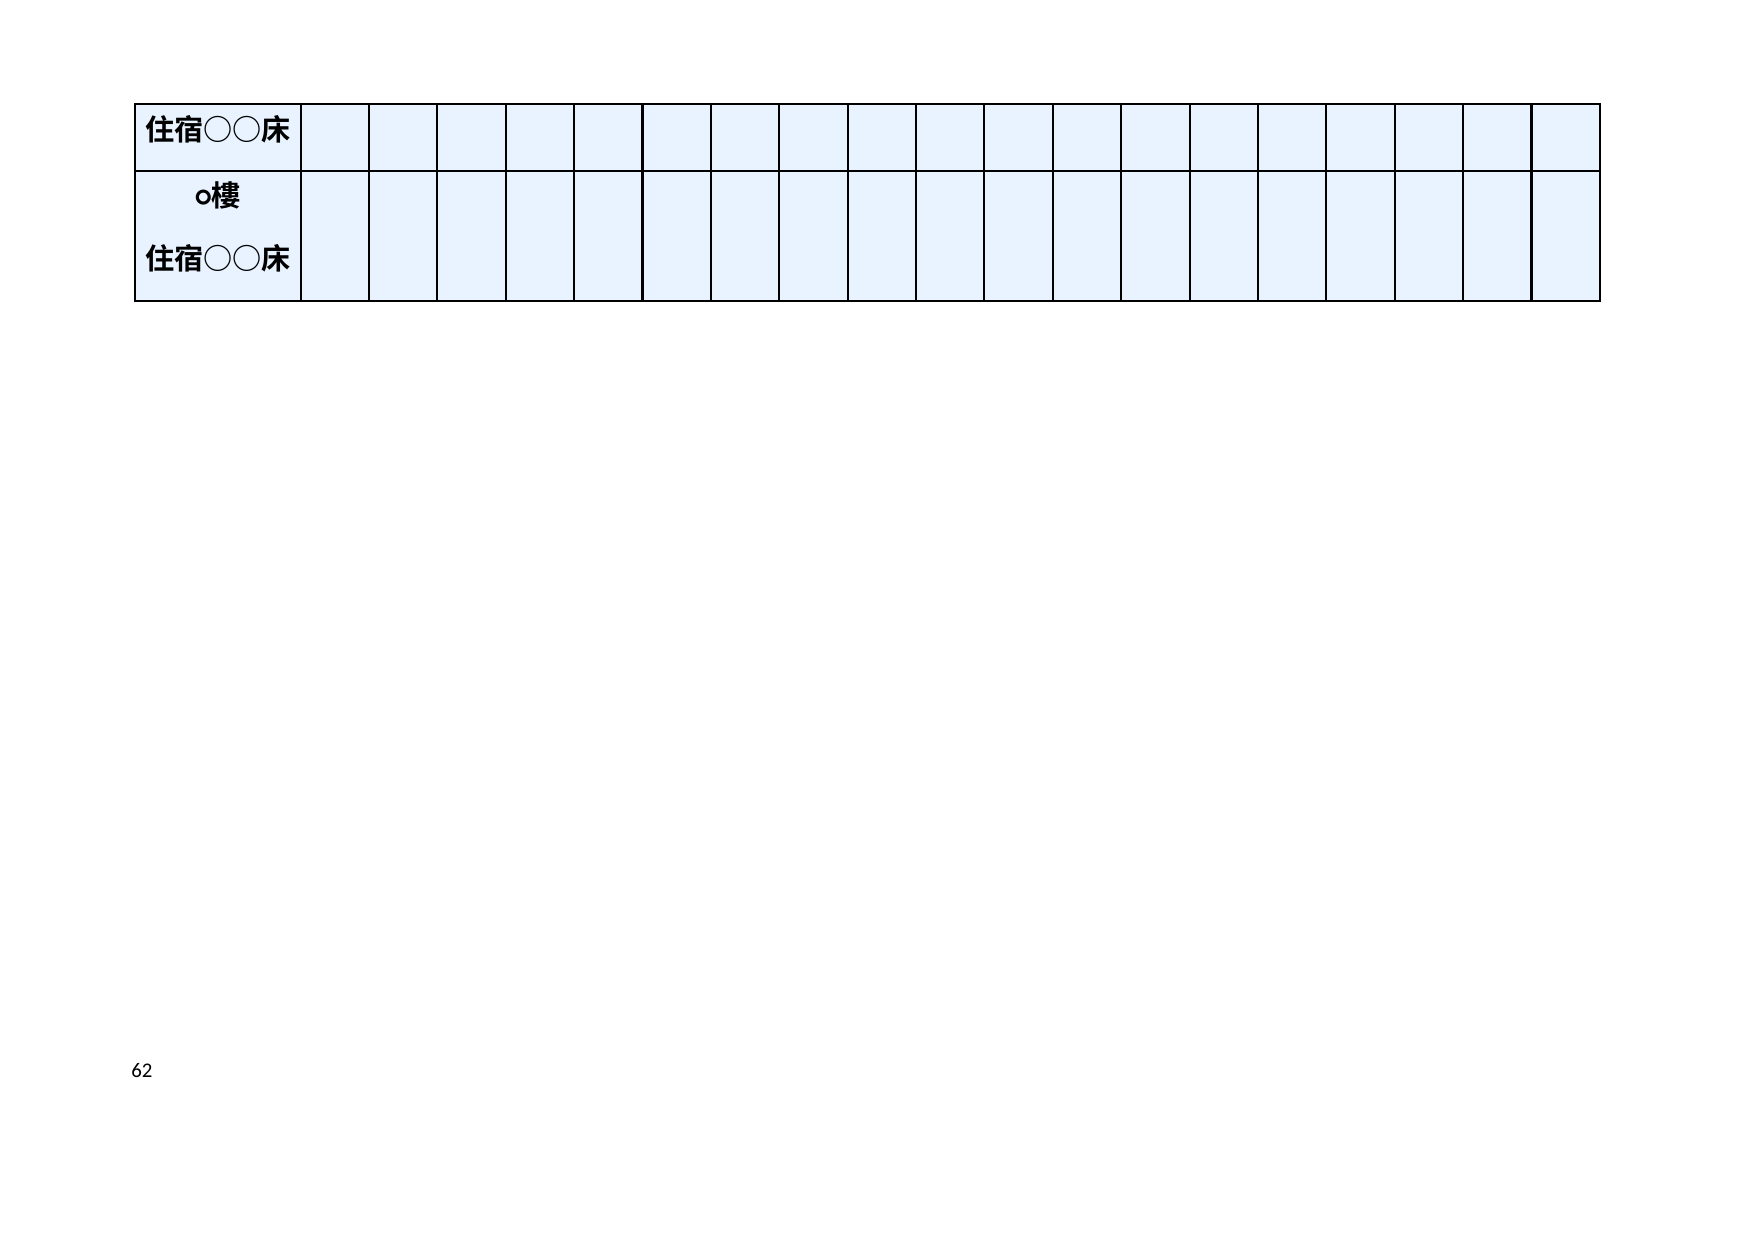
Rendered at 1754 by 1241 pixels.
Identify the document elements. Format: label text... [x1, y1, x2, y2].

table_cell ○樓 住宿○○床 [136, 172, 300, 300]
table_cell [644, 105, 710, 170]
table_cell [1533, 172, 1599, 300]
table_cell [1054, 172, 1120, 300]
table_cell [780, 172, 847, 300]
table_cell [1396, 172, 1462, 300]
table_cell [1396, 105, 1462, 170]
table_cell [507, 105, 573, 170]
table_cell [1122, 105, 1189, 170]
table_cell [1122, 172, 1189, 300]
table_cell [849, 172, 915, 300]
table_cell [917, 105, 983, 170]
table_cell [1259, 105, 1325, 170]
table_cell [985, 172, 1052, 300]
table_cell 住宿○○床 [136, 105, 300, 170]
table_cell [438, 105, 505, 170]
table_cell [712, 105, 778, 170]
table_cell [1464, 172, 1530, 300]
table_cell [1191, 172, 1257, 300]
table_cell [1054, 105, 1120, 170]
table_cell [302, 105, 368, 170]
table_cell [712, 172, 778, 300]
table_cell [370, 105, 436, 170]
table_cell [575, 105, 641, 170]
table_cell [1327, 105, 1394, 170]
table_cell [917, 172, 983, 300]
table_cell [985, 105, 1052, 170]
table_cell [780, 105, 847, 170]
table_cell [370, 172, 436, 300]
table_cell [1533, 105, 1599, 170]
table_cell [438, 172, 505, 300]
table_cell [1327, 172, 1394, 300]
table_cell [849, 105, 915, 170]
table_cell [575, 172, 641, 300]
table_cell [1464, 105, 1530, 170]
table_cell [302, 172, 368, 300]
table_cell [1191, 105, 1257, 170]
table_cell [507, 172, 573, 300]
table_cell [1259, 172, 1325, 300]
table_cell [644, 172, 710, 300]
